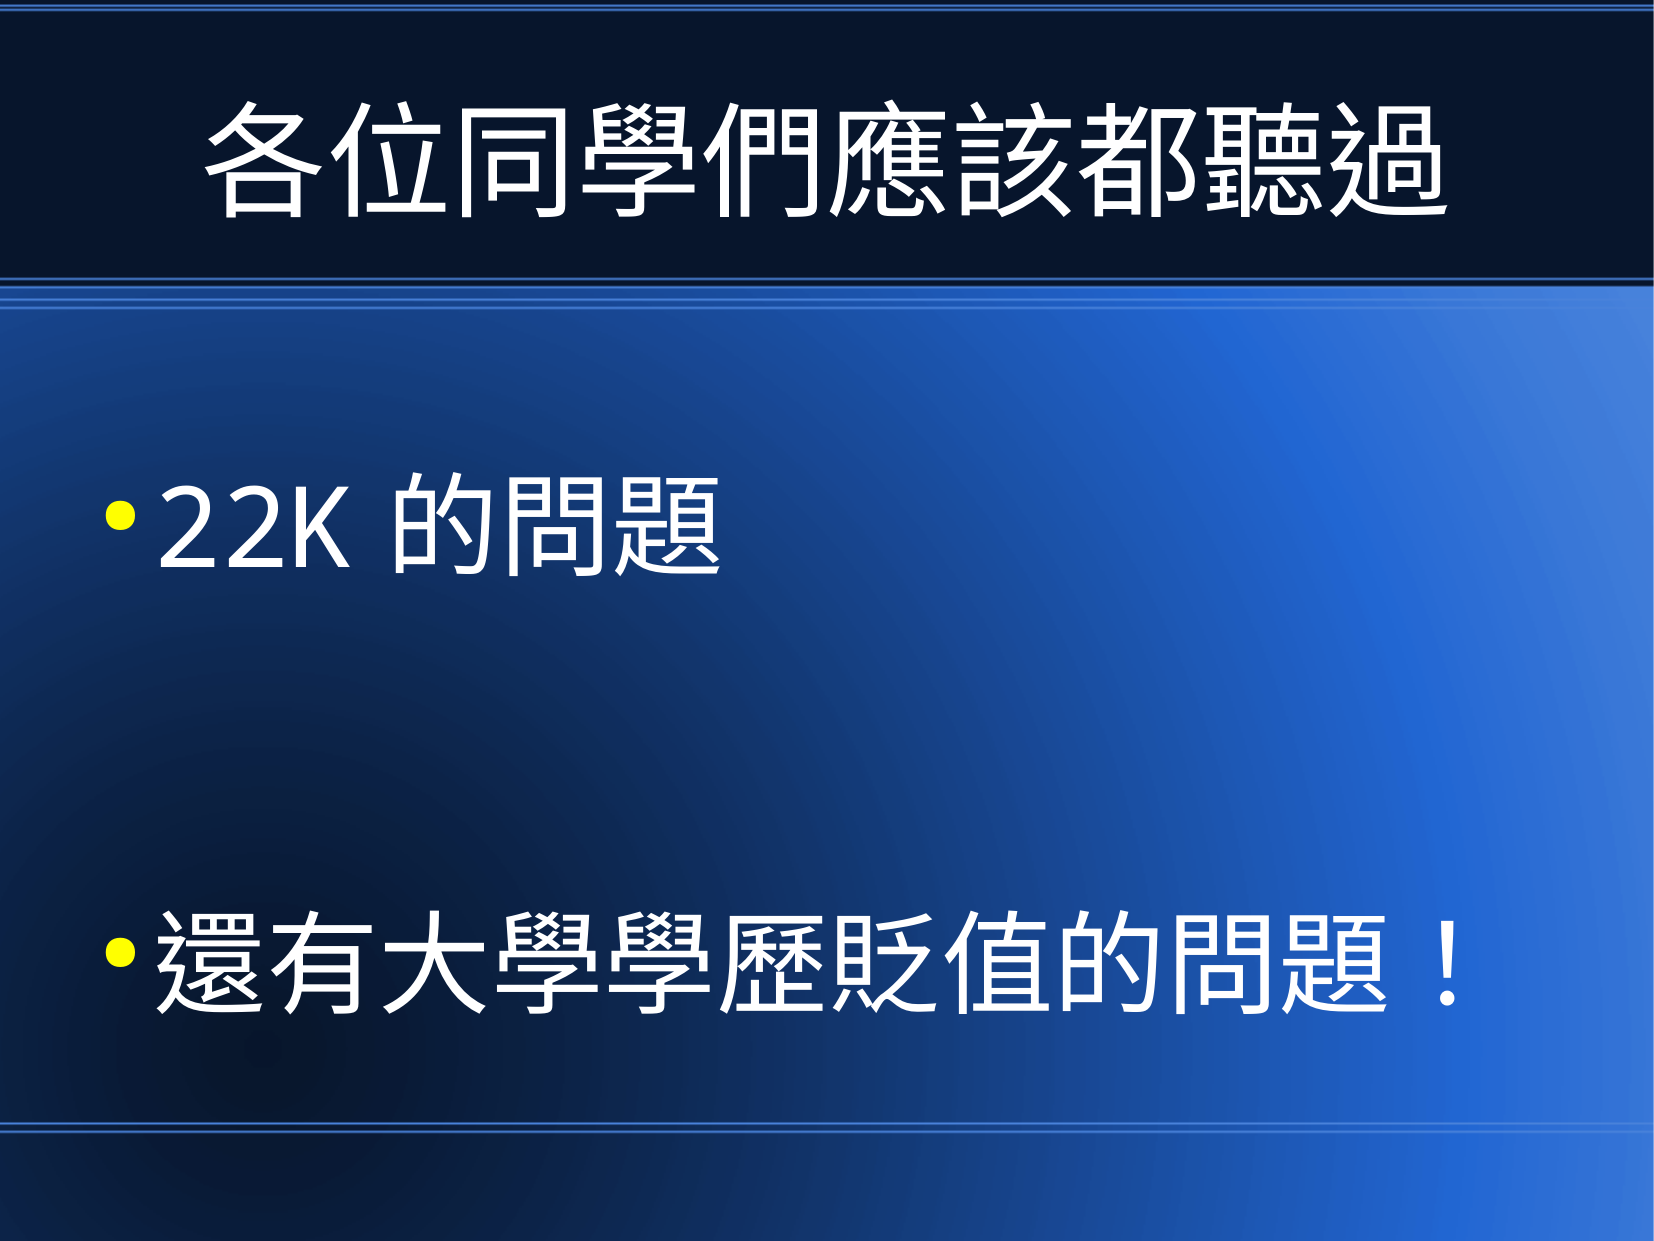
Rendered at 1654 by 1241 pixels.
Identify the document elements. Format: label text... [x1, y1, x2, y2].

title 各位同學們應該都聽過 [82, 49, 1571, 257]
list 22K的問題 還有大學學歷貶值的問題！ [82, 355, 1571, 1241]
picture [0, 0, 1654, 1241]
